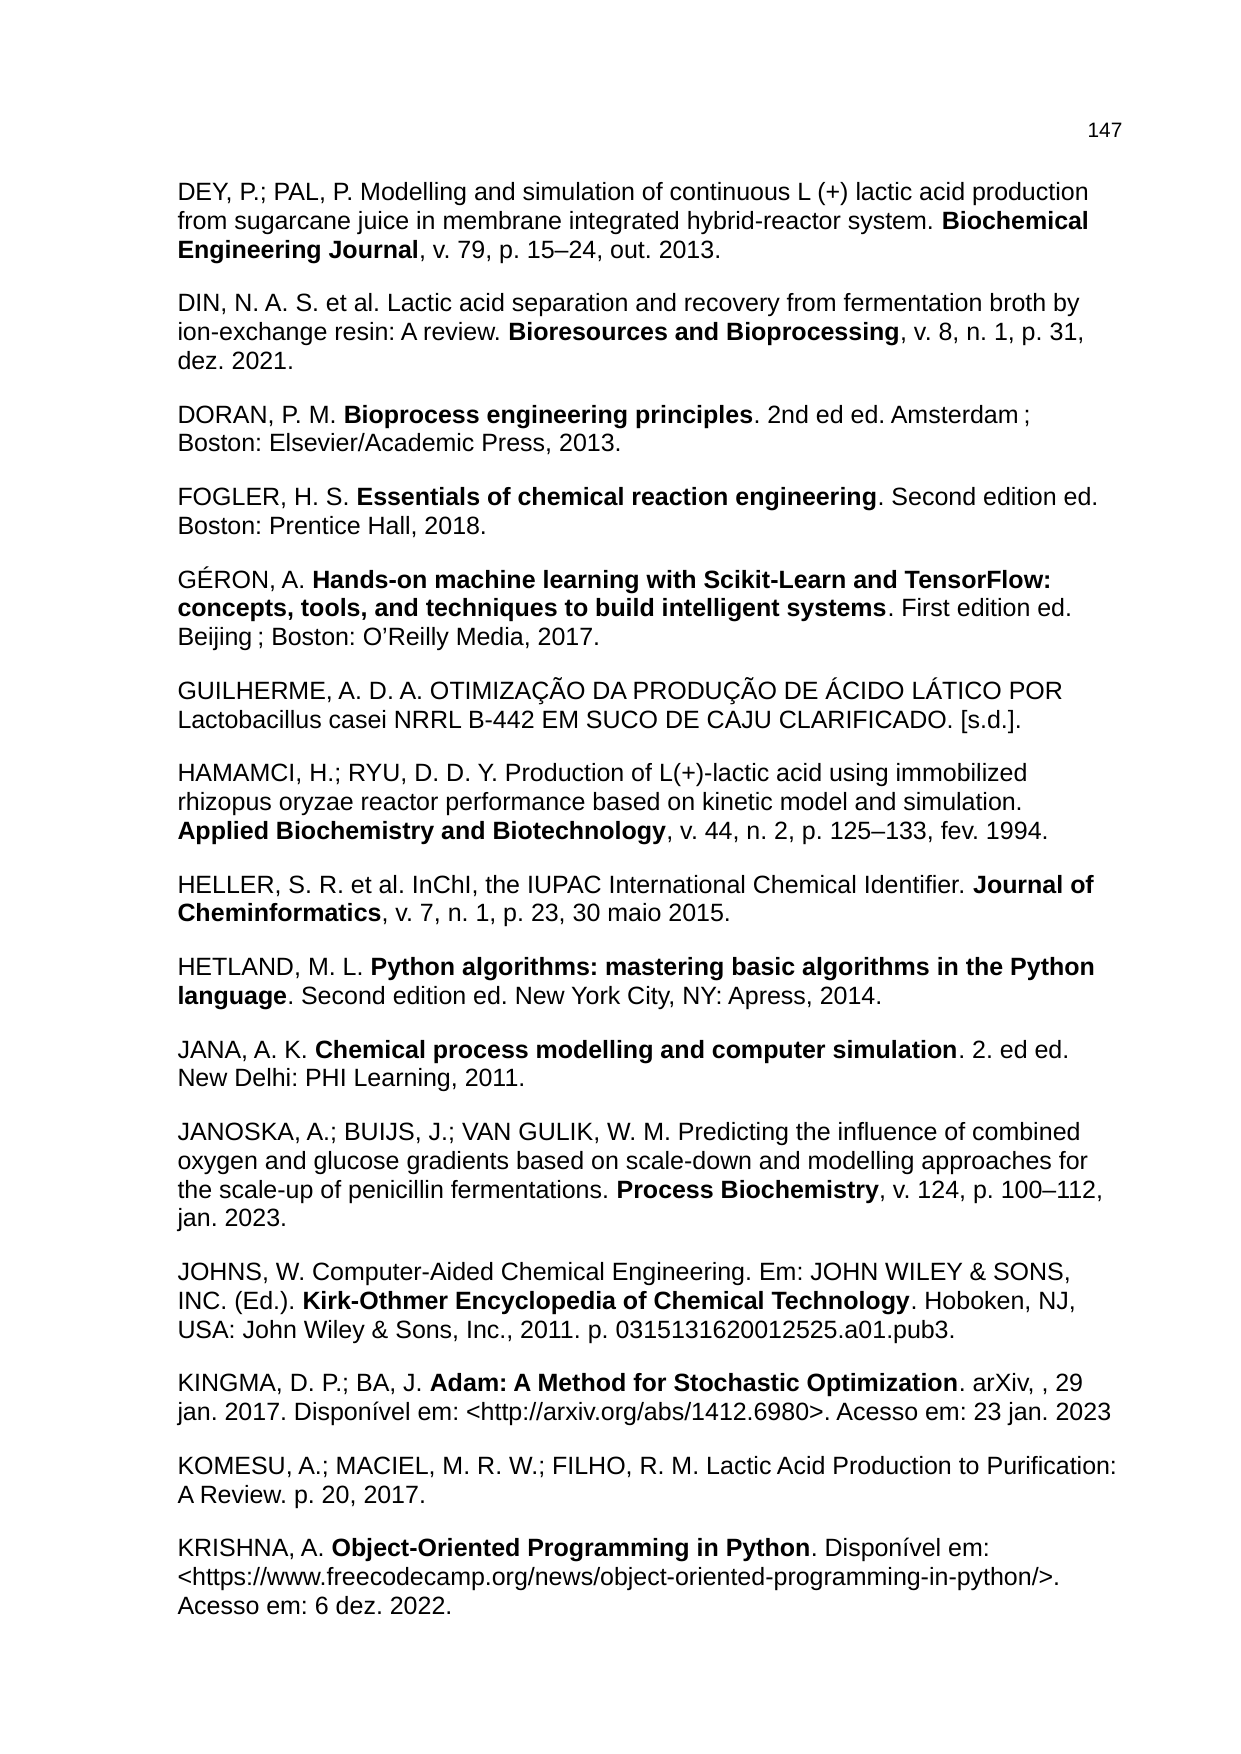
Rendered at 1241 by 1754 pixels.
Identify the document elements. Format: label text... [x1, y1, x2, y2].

text HELLER, S. R. et al. InChI, the IUPAC International Chemical Identifier. Journal of Cheminformatics, v. 7, n. 1, p. 23, 30 maio 2015. [177, 869, 1122, 927]
text DORAN, P. M. Bioprocess engineering principles. 2nd ed ed. Amsterdam ; Boston: Elsevier/Academic Press, 2013. [177, 399, 1122, 457]
text JANOSKA, A.; BUIJS, J.; VAN GULIK, W. M. Predicting the influence of combined oxygen and glucose gradients based on scale-down and modelling approaches for the scale-up of penicillin fermentations. Process Biochemistry, v. 124, p. 100–112, jan. 2023. [177, 1117, 1122, 1232]
text KRISHNA, A. Object-Oriented Programming in Python. Disponível em: <https://www.freecodecamp.org/news/object-oriented-programming-in-python/>. Acesso em: 6 dez. 2022. [177, 1533, 1122, 1619]
text FOGLER, H. S. Essentials of chemical reaction engineering. Second edition ed. Boston: Prentice Hall, 2018. [177, 482, 1122, 539]
text DEY, P.; PAL, P. Modelling and simulation of continuous L (+) lactic acid production from sugarcane juice in membrane integrated hybrid-reactor system. Biochemical Engineering Journal, v. 79, p. 15–24, out. 2013. [177, 177, 1122, 263]
text HAMAMCI, H.; RYU, D. D. Y. Production of L(+)-lactic acid using immobilized rhizopus oryzae reactor performance based on kinetic model and simulation. Applied Biochemistry and Biotechnology, v. 44, n. 2, p. 125–133, fev. 1994. [177, 758, 1122, 844]
text HETLAND, M. L. Python algorithms: mastering basic algorithms in the Python language. Second edition ed. New York City, NY: Apress, 2014. [177, 952, 1122, 1009]
text DIN, N. A. S. et al. Lactic acid separation and recovery from fermentation broth by ion-exchange resin: A review. Bioresources and Bioprocessing, v. 8, n. 1, p. 31, dez. 2021. [177, 288, 1122, 374]
text JANA, A. K. Chemical process modelling and computer simulation. 2. ed ed. New Delhi: PHI Learning, 2011. [177, 1034, 1122, 1092]
text GUILHERME, A. D. A. OTIMIZAÇÃO DA PRODUÇÃO DE ÁCIDO LÁTICO POR Lactobacillus casei NRRL B-442 EM SUCO DE CAJU CLARIFICADO. [s.d.]. [177, 676, 1122, 733]
text KOMESU, A.; MACIEL, M. R. W.; FILHO, R. M. Lactic Acid Production to Purification: A Review. p. 20, 2017. [177, 1451, 1122, 1508]
text GÉRON, A. Hands-on machine learning with Scikit-Learn and TensorFlow: concepts, tools, and techniques to build intelligent systems. First edition ed. Beijing ; Boston: O’Reilly Media, 2017. [177, 564, 1122, 651]
text KINGMA, D. P.; BA, J. Adam: A Method for Stochastic Optimization. arXiv, , 29 jan. 2017. Disponível em: <http://arxiv.org/abs/1412.6980>. Acesso em: 23 jan. 2023 [177, 1368, 1122, 1426]
text JOHNS, W. Computer-Aided Chemical Engineering. Em: JOHN WILEY & SONS, INC. (Ed.). Kirk-Othmer Encyclopedia of Chemical Technology. Hoboken, NJ, USA: John Wiley & Sons, Inc., 2011. p. 0315131620012525.a01.pub3. [177, 1257, 1122, 1343]
